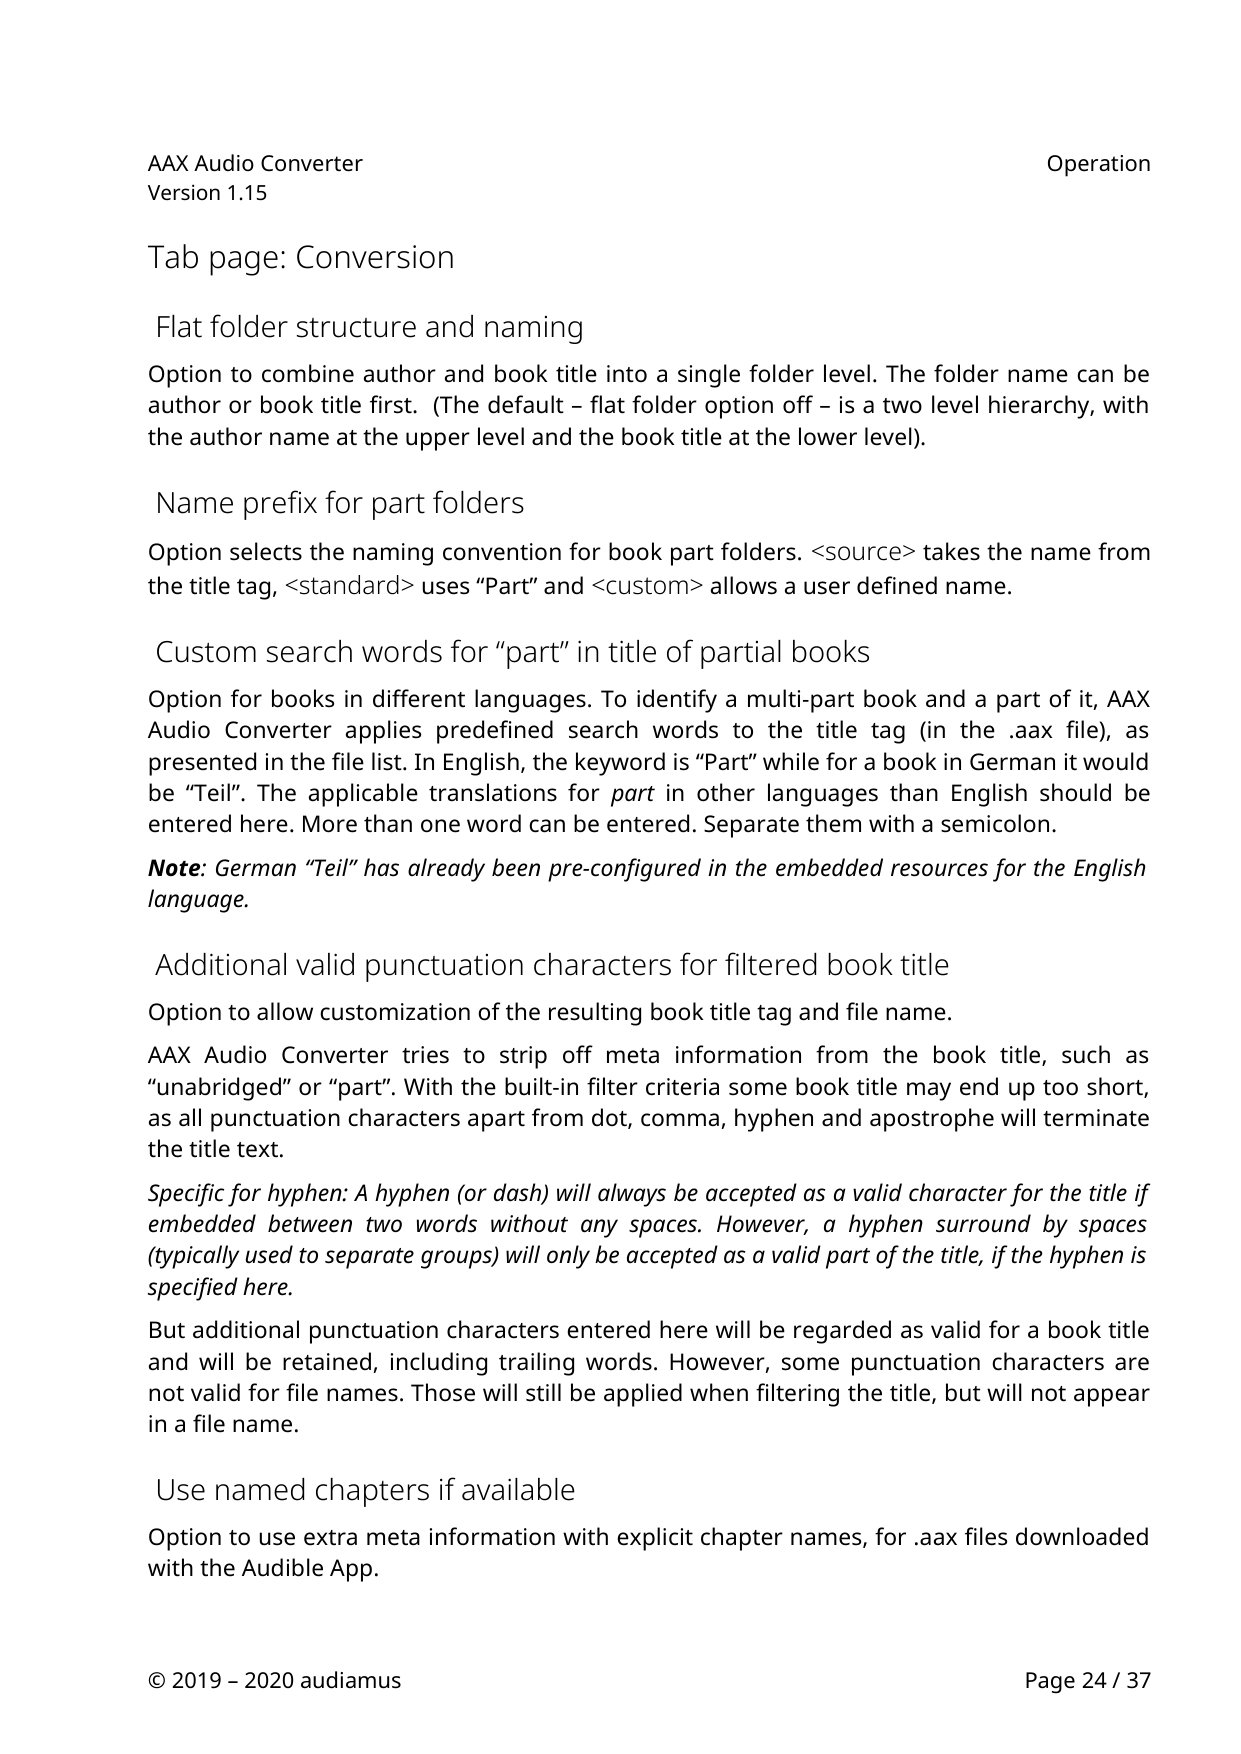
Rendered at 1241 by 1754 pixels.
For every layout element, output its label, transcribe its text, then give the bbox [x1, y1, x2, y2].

subtitle Tab page: Conversion [148, 235, 1152, 278]
text Option to combine author and book title into a single folder level. The folder name can be author or book title first. (The default – flat folder option off – is a two level hierarchy, with the author name at the upper level and the book title at the lower level). [148, 358, 1152, 452]
subtitle Custom search words for “part” in title of partial books [148, 631, 1152, 671]
subtitle Flat folder structure and naming [148, 306, 1152, 346]
subtitle Use named chapters if available [148, 1469, 1152, 1509]
subtitle Additional valid punctuation characters for filtered book title [148, 944, 1152, 984]
text Option to use extra meta information with explicit chapter names, for .aax files downloaded with the Audible App. [148, 1521, 1152, 1583]
text Option for books in different languages. To identify a multi-part book and a part of it, AAX Audio Converter applies predefined search words to the title tag (in the .aax file), as presented in the file list. In English, the keyword is “Part” while for a book in German it would be “Teil”. The applicable translations for part in other languages than English should be entered here. More than one word can be entered. Separate them with a semicolon. [148, 683, 1152, 839]
text Specific for hyphen: A hyphen (or dash) will always be accepted as a valid character for the title if embedded between two words without any spaces. However, a hyphen surround by spaces (typically used to separate groups) will only be accepted as a valid part of the title, if the hyphen is specified here. [148, 1177, 1152, 1302]
text Note: German “Teil” has already been pre-configured in the embedded resources for the English language. [148, 852, 1152, 914]
subtitle Name prefix for part folders [148, 482, 1152, 522]
text But additional punctuation characters entered here will be regarded as valid for a book title and will be retained, including trailing words. However, some punctuation characters are not valid for file names. Those will still be applied when filtering the title, but will not appear in a file name. [148, 1314, 1152, 1439]
text Option selects the naming convention for book part folders. <source> takes the name from the title tag, <standard> uses “Part” and <custom> allows a user defined name. [148, 533, 1152, 601]
text Option to allow customization of the resulting book title tag and file name. [148, 996, 1152, 1027]
text AAX Audio Converter tries to strip off meta information from the book title, such as “unabridged” or “part”. With the built-in filter criteria some book title may end up too short, as all punctuation characters apart from dot, comma, hyphen and apostrophe will terminate the title text. [148, 1039, 1152, 1164]
